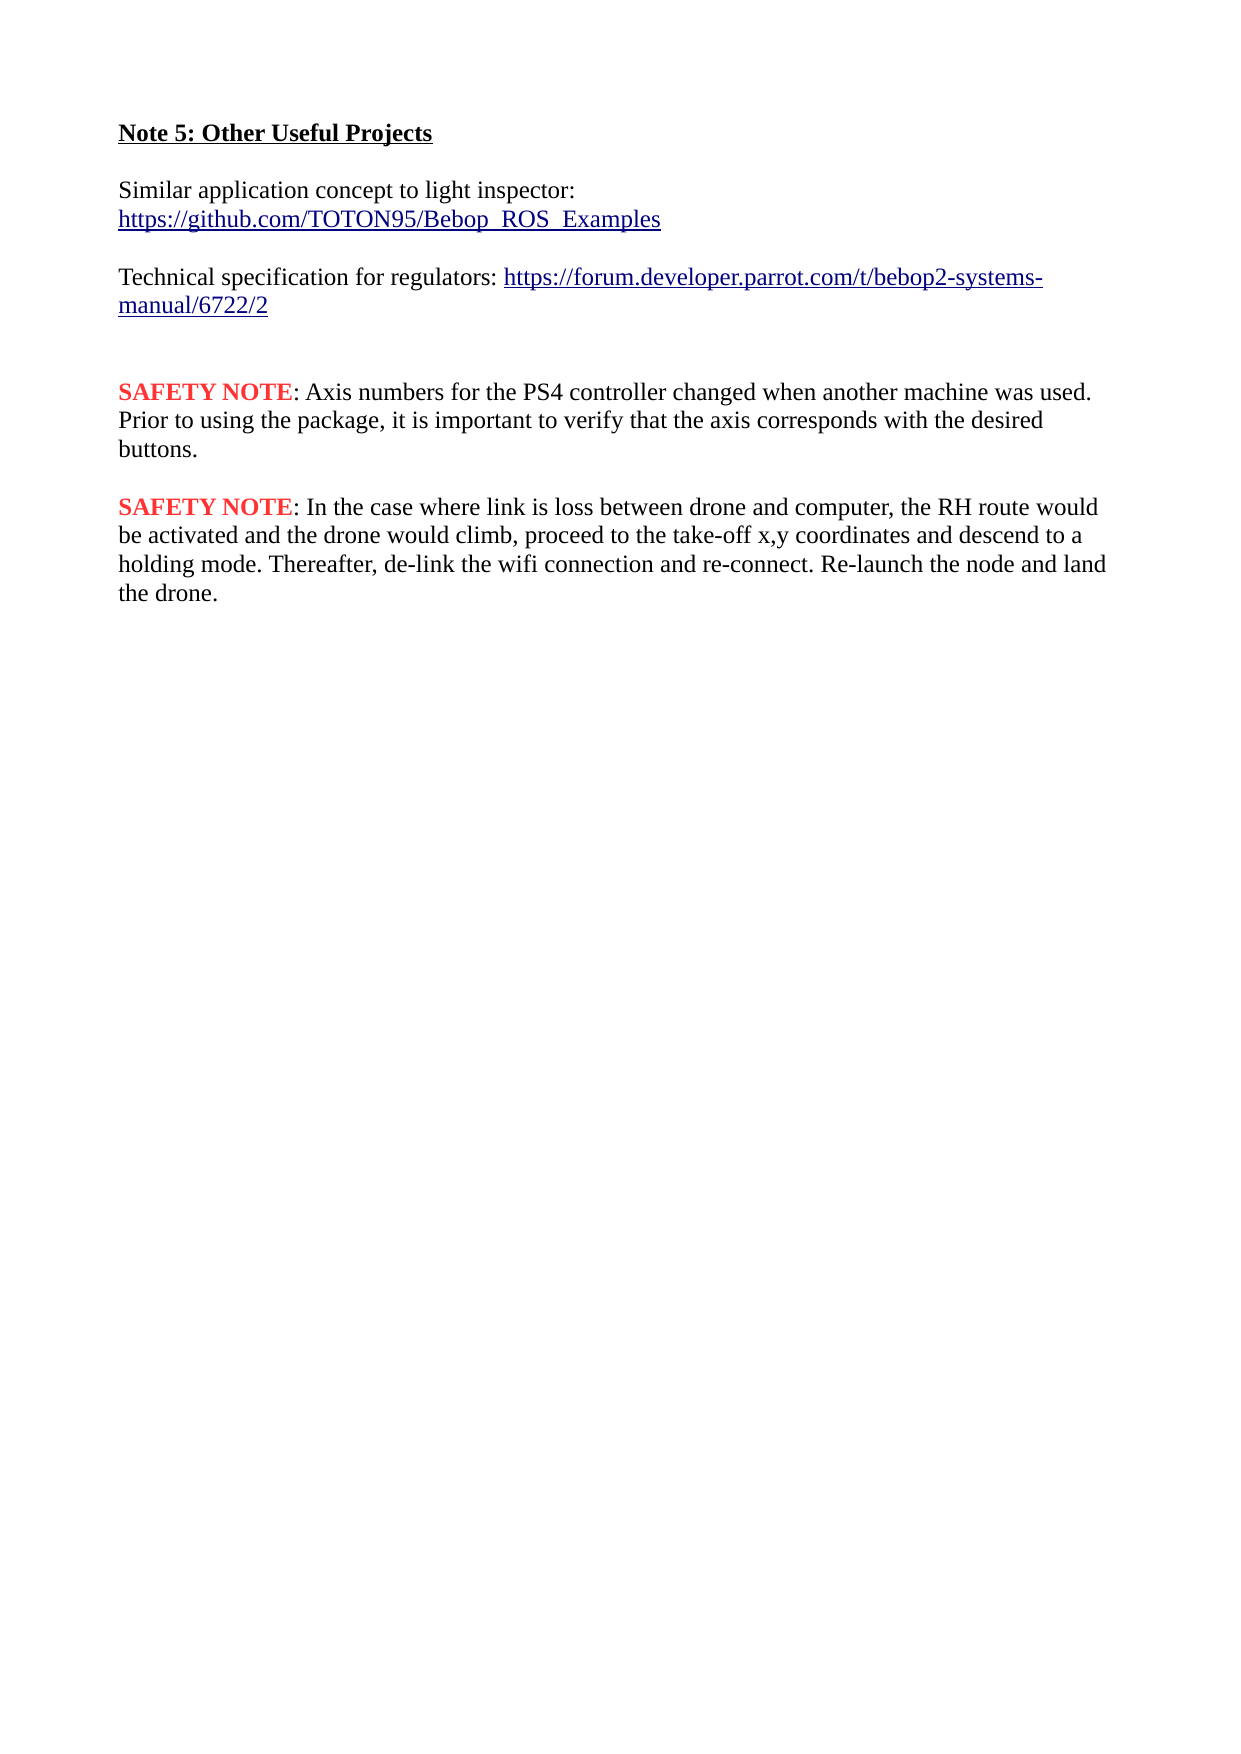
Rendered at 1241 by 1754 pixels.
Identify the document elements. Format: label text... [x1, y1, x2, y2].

text Similar application concept to light inspector: https://github.com/TOTON95/Bebop_ROS_Examples [118, 176, 1122, 233]
text SAFETY NOTE: In the case where link is loss between drone and computer, the RH route would be activated and the drone would climb, proceed to the take-off x,y coordinates and descend to a holding mode. Thereafter, de-link the wifi connection and re-connect. Re-launch the node and land the drone. [118, 492, 1122, 607]
text Note 5: Other Useful Projects [118, 118, 1122, 147]
text Technical specification for regulators: https://forum.developer.parrot.com/t/bebop2-systems-manual/6722/2 [118, 262, 1122, 319]
text SAFETY NOTE: Axis numbers for the PS4 controller changed when another machine was used. Prior to using the package, it is important to verify that the axis corresponds with the desired buttons. [118, 377, 1122, 463]
